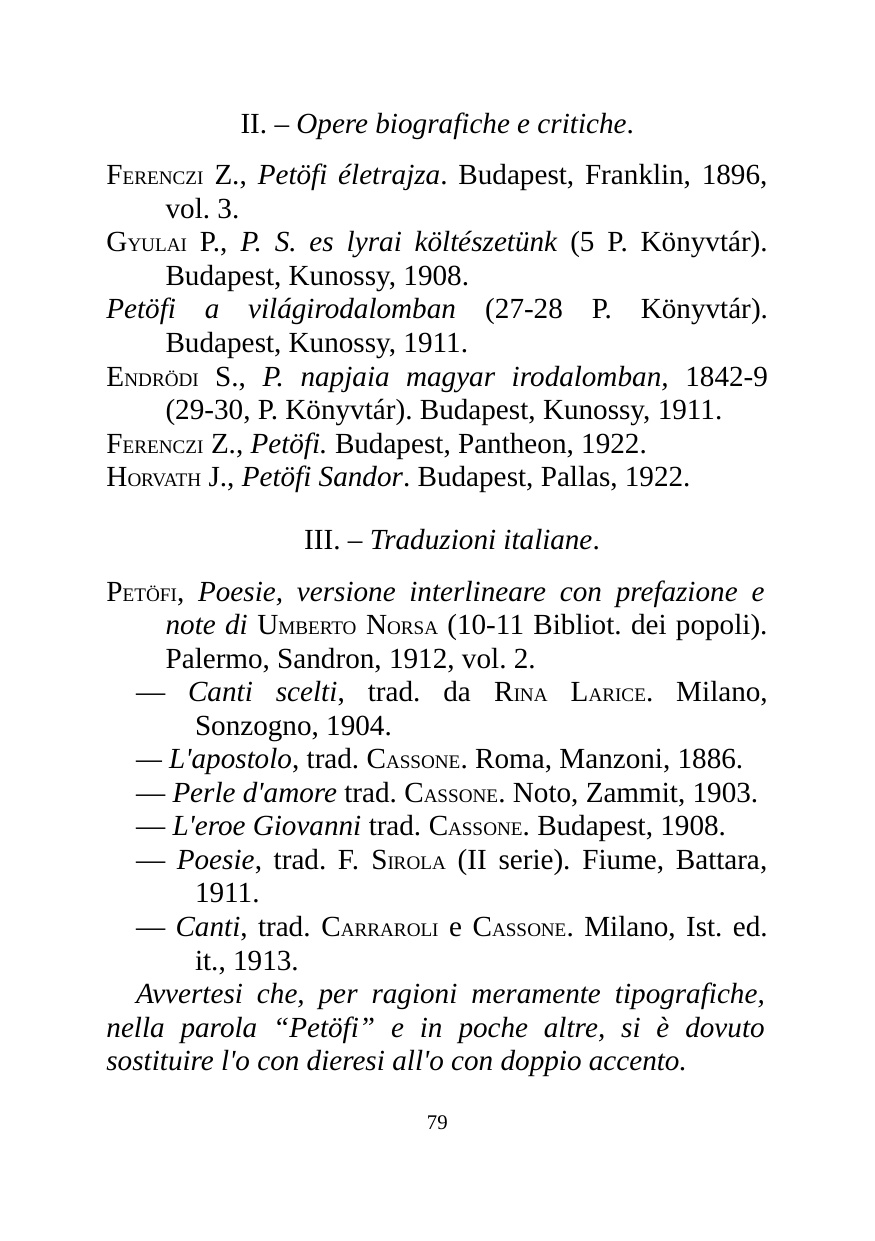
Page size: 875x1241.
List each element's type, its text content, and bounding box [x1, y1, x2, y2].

text Ferenczi Z., Petöfi életrajza. Budapest, Franklin, 1896, vol. 3. [106, 157, 768, 224]
text Avvertesi che, per ragioni meramente tipografiche, nella parola “Petöfi” e in poche altre, si è dovuto sostituire l'o con dieresi all'o con doppio accento. [106, 976, 768, 1077]
text Petöfi a világirodalomban (27-28 P. Könyvtár). Budapest, Kunossy, 1911. [106, 292, 768, 359]
text — Canti, trad. Carraroli e Cassone. Milano, Ist. ed. it., 1913. [136, 909, 768, 976]
text — Poesie, trad. F. Sirola (II serie). Fiume, Battara, 1911. [136, 842, 768, 909]
text — L'apostolo, trad. Cassone. Roma, Manzoni, 1886. [136, 741, 768, 775]
text — Perle d'amore trad. Cassone. Noto, Zammit, 1903. [136, 775, 768, 808]
text II. – Opere biografiche e critiche. [106, 106, 768, 140]
text Petöfi, Poesie, versione interlineare con prefazione e note di Umberto Norsa (10-11 Bibliot. dei popoli). Palermo, Sandron, 1912, vol. 2. [106, 574, 768, 674]
text Endrödi S., P. napjaia magyar irodalomban, 1842-9 (29-30, P. Könyvtár). Budapest, Kunossy, 1911. [106, 359, 768, 426]
text — L'eroe Giovanni trad. Cassone. Budapest, 1908. [136, 808, 768, 842]
text Gyulai P., P. S. es lyrai költészetünk (5 P. Könyvtár). Budapest, Kunossy, 1908. [106, 224, 768, 292]
text III. – Traduzioni italiane. [106, 522, 768, 556]
text Ferenczi Z., Petöfi. Budapest, Pantheon, 1922. [106, 426, 768, 459]
text — Canti scelti, trad. da Rina Larice. Milano, Sonzogno, 1904. [136, 674, 768, 741]
text Horvath J., Petöfi Sandor. Budapest, Pallas, 1922. [106, 459, 768, 493]
